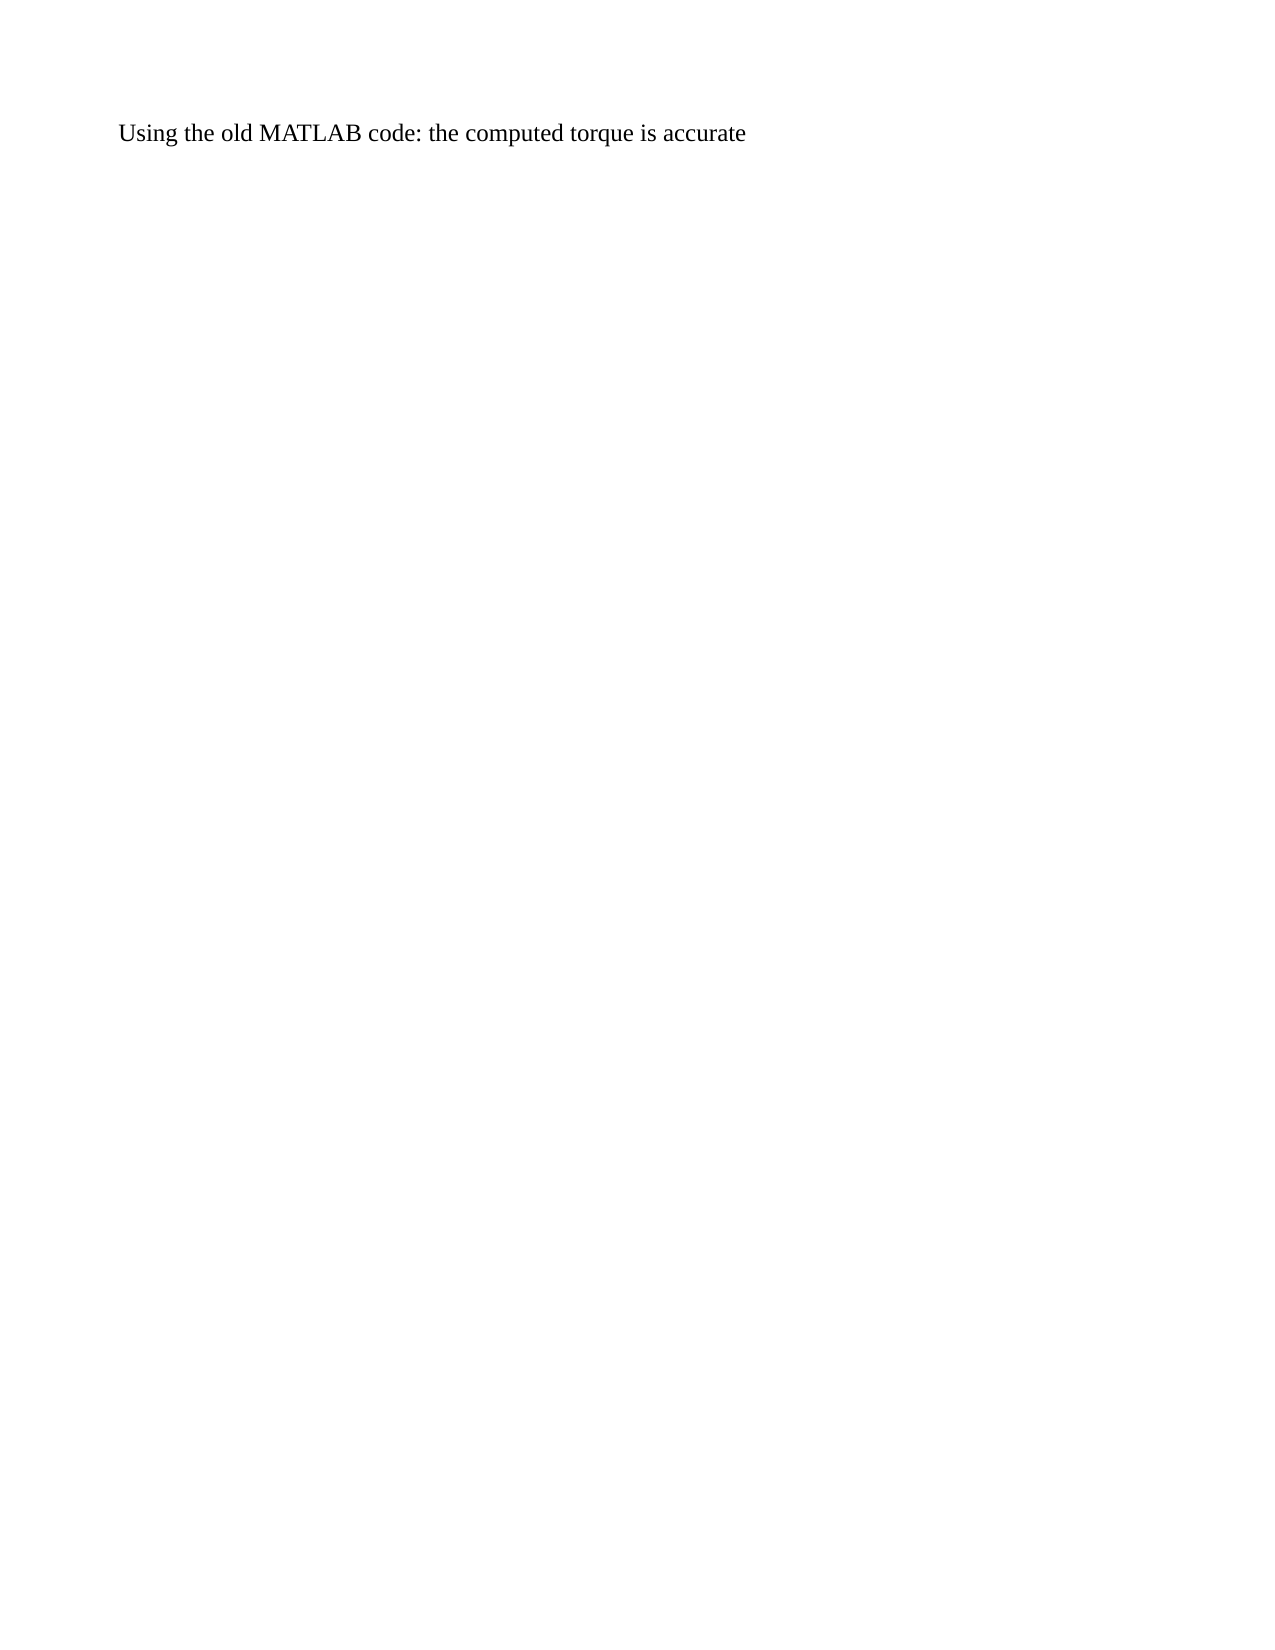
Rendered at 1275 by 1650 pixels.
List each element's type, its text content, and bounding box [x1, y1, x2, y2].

text Using the old MATLAB code: the computed torque is accurate [118, 118, 1157, 147]
